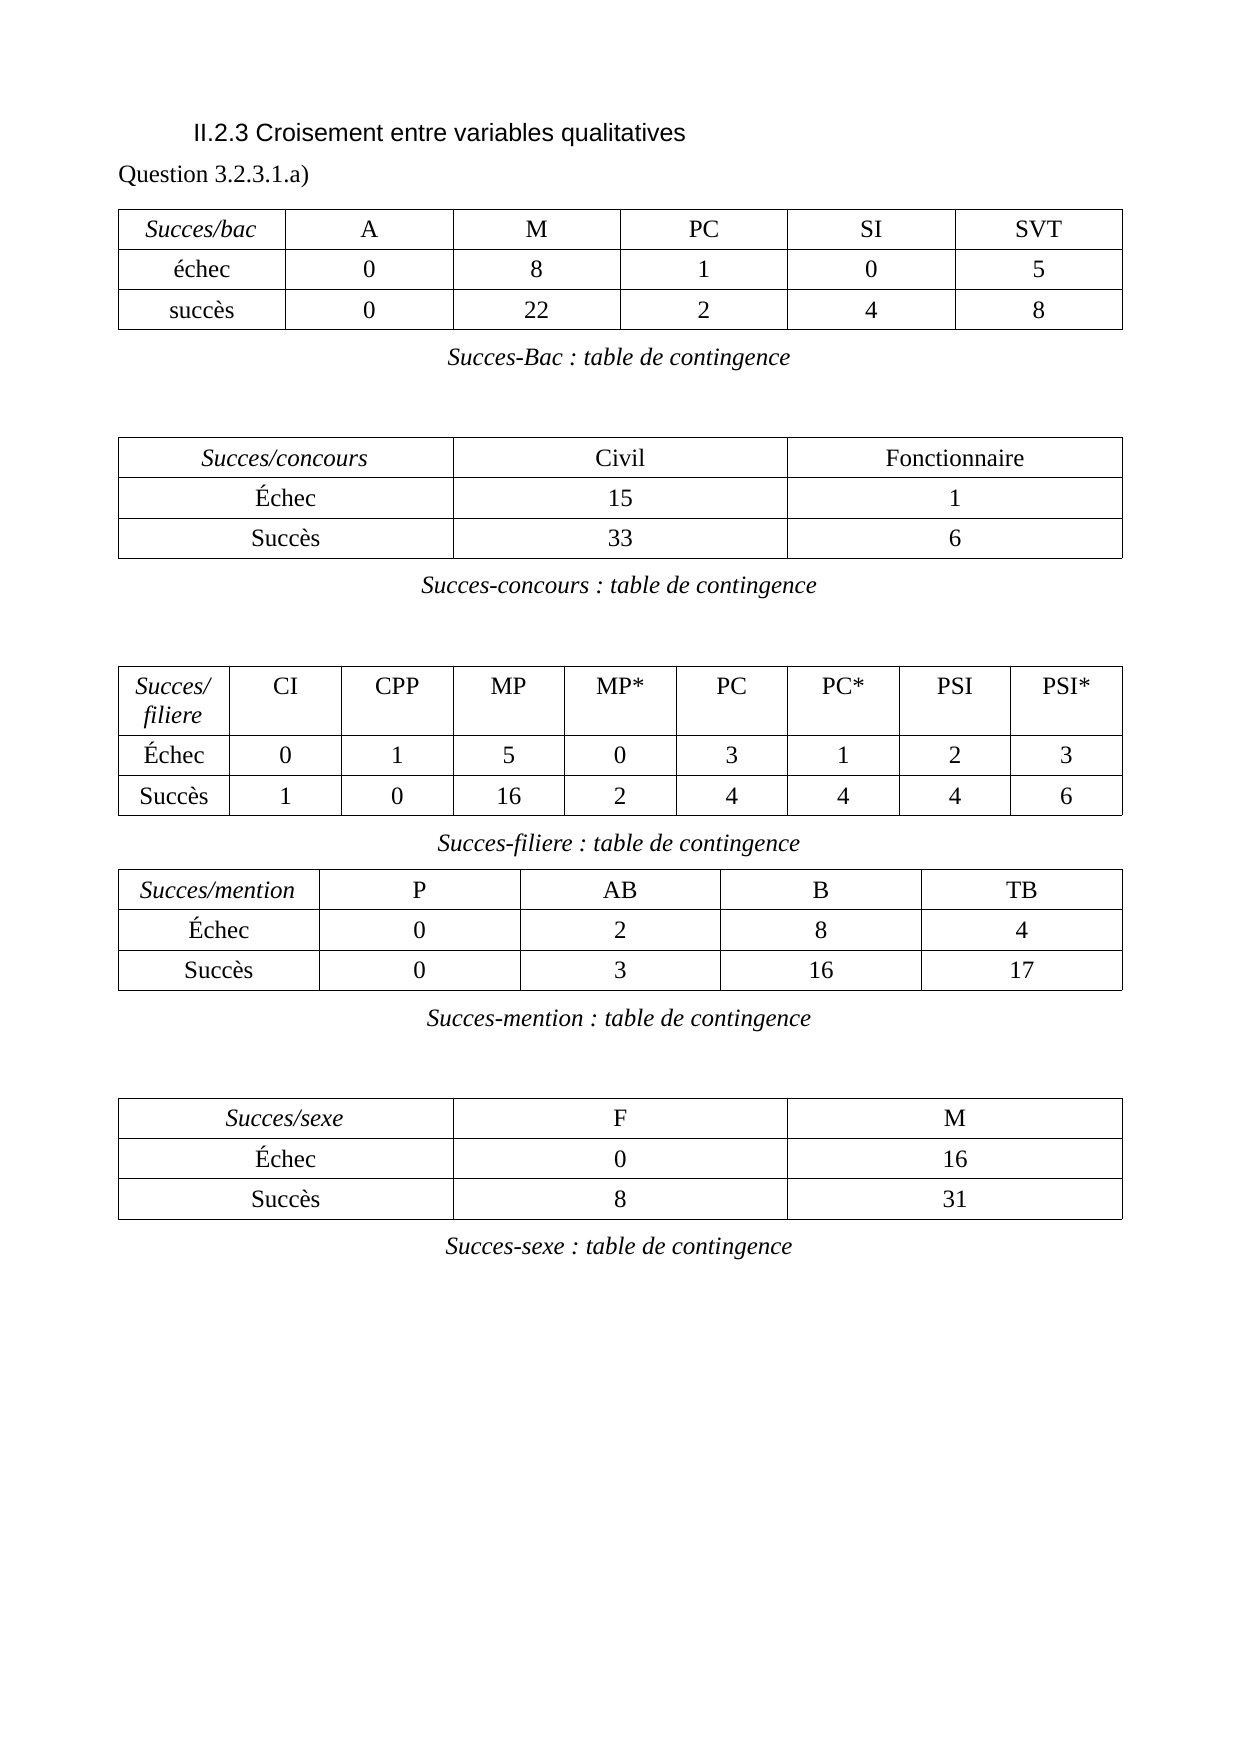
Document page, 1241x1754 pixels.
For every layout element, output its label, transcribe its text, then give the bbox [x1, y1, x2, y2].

table_cell Succès [119, 519, 453, 558]
table_cell 6 [1011, 776, 1122, 815]
table_cell 0 [565, 736, 676, 775]
table_header TB [922, 870, 1122, 909]
table_header Succes/mention [119, 870, 319, 909]
table_header B [721, 870, 921, 909]
table_cell 1 [621, 250, 787, 289]
table_cell 1 [230, 776, 341, 815]
table_header A [286, 210, 453, 249]
table_cell 0 [286, 250, 453, 289]
table_cell 1 [788, 478, 1122, 518]
table_header Succes/filiere [119, 667, 229, 734]
table_cell 0 [286, 290, 453, 329]
table_cell 2 [565, 776, 676, 815]
table_header PSI [900, 667, 1010, 734]
table_header F [454, 1099, 787, 1138]
table_cell 8 [721, 910, 921, 950]
table_cell 0 [230, 736, 341, 775]
table_header Succes/bac [119, 210, 285, 249]
table_cell 16 [788, 1139, 1122, 1178]
text Succes-concours : table de contingence [118, 571, 1122, 599]
table_cell 8 [454, 1179, 787, 1218]
table_cell 4 [900, 776, 1010, 815]
table_header M [788, 1099, 1122, 1138]
table_cell 4 [922, 910, 1122, 950]
table_header P [320, 870, 520, 909]
table_cell 22 [454, 290, 620, 329]
table_cell Échec [119, 910, 319, 950]
table_cell 4 [677, 776, 787, 815]
table_cell 4 [788, 290, 955, 329]
table_cell 3 [677, 736, 787, 775]
table_cell 0 [320, 910, 520, 950]
table_cell 0 [320, 951, 520, 990]
table_cell 33 [454, 519, 787, 558]
table_header SVT [956, 210, 1122, 249]
table_cell Succès [119, 1179, 453, 1218]
table_header Succes/concours [119, 438, 453, 477]
table_cell 2 [621, 290, 787, 329]
table_cell Succès [119, 951, 319, 990]
text Succes-Bac : table de contingence [118, 342, 1122, 371]
table_cell 6 [788, 519, 1122, 558]
table_header SI [788, 210, 955, 249]
table_header MP* [565, 667, 676, 734]
table_cell 3 [521, 951, 720, 990]
text Succes-mention : table de contingence [118, 1003, 1122, 1031]
table_cell 16 [454, 776, 564, 815]
table_cell 0 [788, 250, 955, 289]
table_cell 17 [922, 951, 1122, 990]
table_cell 15 [454, 478, 787, 518]
table_cell 1 [342, 736, 453, 775]
table_cell Échec [119, 736, 229, 775]
table_cell 1 [788, 736, 899, 775]
table_cell 0 [454, 1139, 787, 1178]
table_cell 0 [342, 776, 453, 815]
table_cell Échec [119, 1139, 453, 1178]
table_cell 5 [956, 250, 1122, 289]
table_header M [454, 210, 620, 249]
text Succes-filiere : table de contingence [118, 828, 1122, 857]
table_header CI [230, 667, 341, 734]
table_cell 4 [788, 776, 899, 815]
table_cell 8 [454, 250, 620, 289]
table_header PC [621, 210, 787, 249]
table_cell Échec [119, 478, 453, 518]
table_header Civil [454, 438, 787, 477]
table_cell 8 [956, 290, 1122, 329]
table_header PC* [788, 667, 899, 734]
subtitle II.2.3 Croisement entre variables qualitatives [118, 118, 1122, 147]
table_cell 3 [1011, 736, 1122, 775]
table_header CPP [342, 667, 453, 734]
table_header MP [454, 667, 564, 734]
table_cell 5 [454, 736, 564, 775]
table_cell succès [119, 290, 285, 329]
table_cell Succès [119, 776, 229, 815]
text Succes-sexe : table de contingence [118, 1231, 1122, 1260]
table_cell 31 [788, 1179, 1122, 1218]
table_header AB [521, 870, 720, 909]
table_cell 2 [521, 910, 720, 950]
table_cell 2 [900, 736, 1010, 775]
table_header Succes/sexe [119, 1099, 453, 1138]
text Question 3.2.3.1.a) [118, 159, 1122, 188]
table_cell échec [119, 250, 285, 289]
table_header PSI* [1011, 667, 1122, 734]
table_header PC [677, 667, 787, 734]
table_header Fonctionnaire [788, 438, 1122, 477]
table_cell 16 [721, 951, 921, 990]
